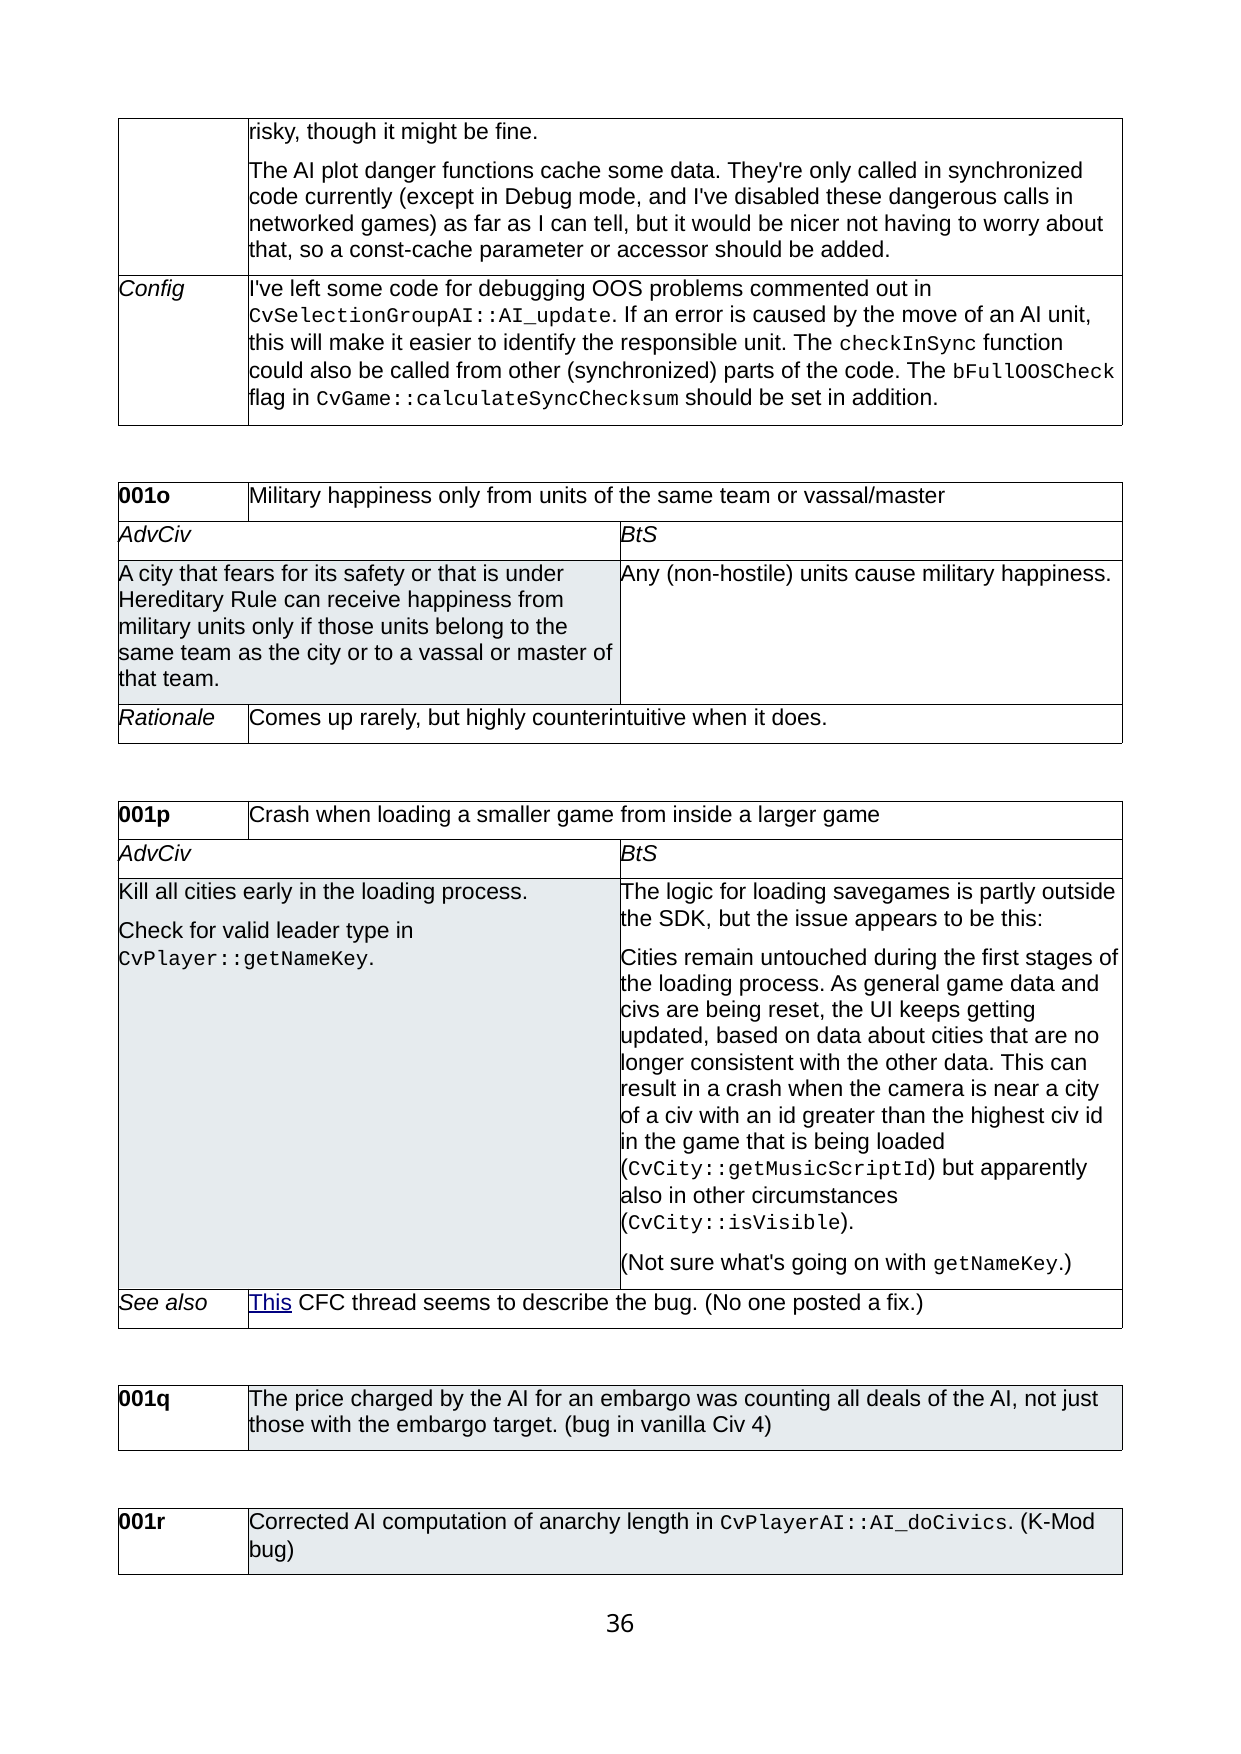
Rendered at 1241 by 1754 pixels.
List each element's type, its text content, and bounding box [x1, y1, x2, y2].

table_header Military happiness only from units of the same team or vassal/master [249, 483, 1122, 521]
table_cell I've left some code for debugging OOS problems commented out in CvSelectionGroupAI::AI_update. If an error is caused by the move of an AI unit, this will make it easier to identify the responsible unit. The checkInSync function could also be called from other (synchronized) parts of the code. The bFullOOSCheck flag in CvGame::calculateSyncChecksum should be set in addition. [249, 276, 1122, 424]
table_cell Rationale [119, 705, 248, 743]
table_header Crash when loading a smaller game from inside a larger game [249, 802, 1122, 839]
table_cell Kill all cities early in the loading process. Check for valid leader type in CvPlayer::getNameKey. [119, 879, 620, 1288]
table_header Corrected AI computation of anarchy length in CvPlayerAI::AI_doCivics. (K-Mod bug) [249, 1509, 1122, 1574]
table_cell Config [119, 276, 248, 424]
table_cell The logic for loading savegames is partly outside the SDK, but the issue appears to be this: Cities remain untouched during the first stages of the loading process. As general game data and civs are being reset, the UI keeps getting updated, based on data about cities that are no longer consistent with the other data. This can result in a crash when the camera is near a city of a civ with an id greater than the highest civ id in the game that is being loaded (CvCity::getMusicScriptId) but apparently also in other circumstances (CvCity::isVisible). (Not sure what's going on with getNameKey.) [621, 879, 1122, 1288]
table_cell Any (non-hostile) units cause military happiness. [621, 561, 1122, 704]
table_cell risky, though it might be fine. The AI plot danger functions cache some data. They're only called in synchronized code currently (except in Debug mode, and I've disabled these dangerous calls in networked games) as far as I can tell, but it would be nicer not having to worry about that, so a const-cache parameter or accessor should be added. [249, 119, 1122, 275]
table_cell AdvCiv [119, 522, 620, 560]
table_cell [119, 119, 248, 275]
table_cell BtS [621, 840, 1122, 878]
table_header 001q [119, 1386, 248, 1450]
table_cell This CFC thread seems to describe the bug. (No one posted a fix.) [249, 1290, 1122, 1327]
table_cell AdvCiv [119, 840, 620, 878]
table_header 001r [119, 1509, 248, 1574]
table_header 001p [119, 802, 248, 839]
table_cell BtS [621, 522, 1122, 560]
table_cell See also [119, 1290, 248, 1327]
table_header 001o [119, 483, 248, 521]
table_cell Comes up rarely, but highly counterintuitive when it does. [249, 705, 1122, 743]
table_header The price charged by the AI for an embargo was counting all deals of the AI, not just those with the embargo target. (bug in vanilla Civ 4) [249, 1386, 1122, 1450]
table_cell A city that fears for its safety or that is under Hereditary Rule can receive happiness from military units only if those units belong to the same team as the city or to a vassal or master of that team. [119, 561, 620, 704]
